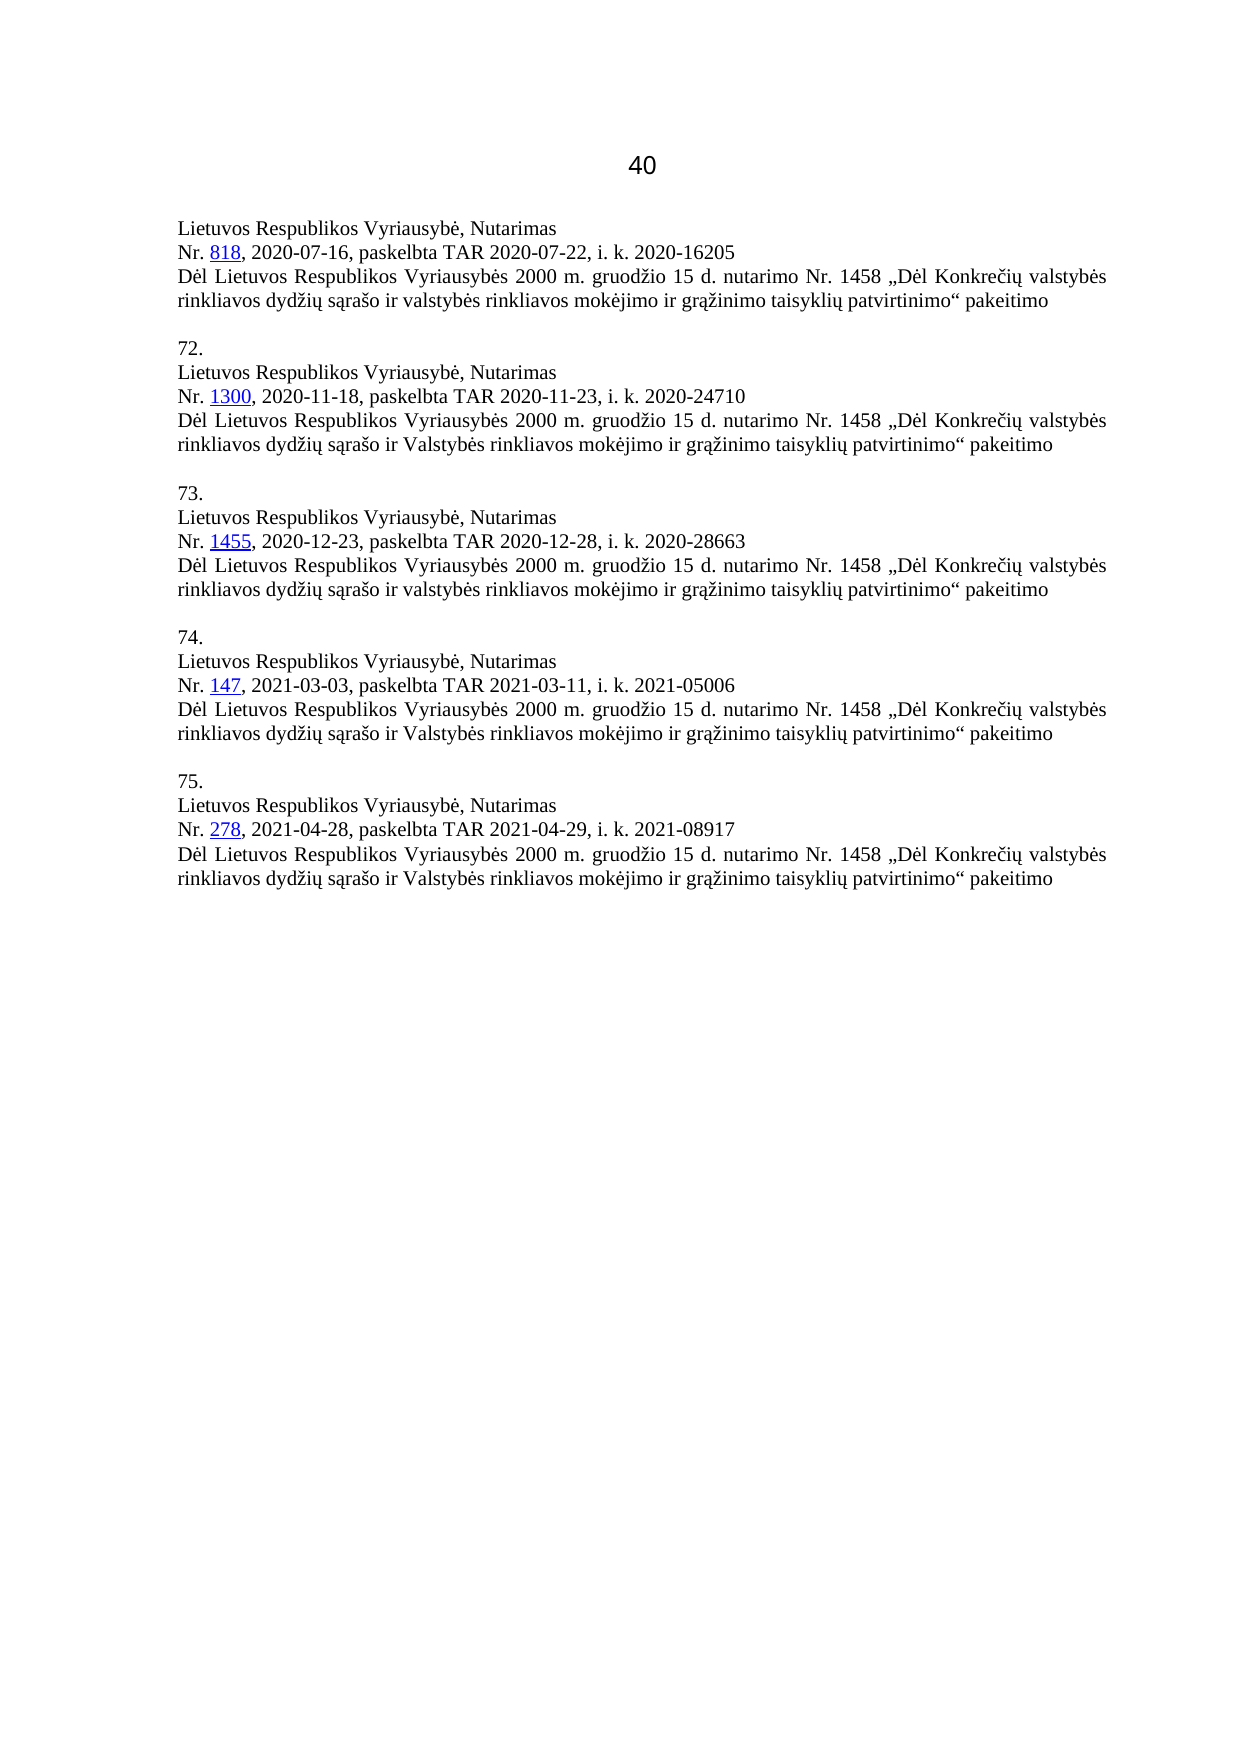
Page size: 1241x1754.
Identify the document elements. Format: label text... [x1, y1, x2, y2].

text Dėl Lietuvos Respublikos Vyriausybės 2000 m. gruodžio 15 d. nutarimo Nr. 1458 „Dėl Konkrečių valstybės rinkliavos dydžių sąrašo ir Valstybės rinkliavos mokėjimo ir grąžinimo taisyklių patvirtinimo“ pakeitimo [177, 697, 1107, 745]
text Nr. 1300, 2020-11-18, paskelbta TAR 2020-11-23, i. k. 2020-24710 [177, 384, 1107, 408]
text 73. [177, 481, 1107, 504]
text Lietuvos Respublikos Vyriausybė, Nutarimas [177, 793, 1107, 817]
text Lietuvos Respublikos Vyriausybė, Nutarimas [177, 216, 1107, 240]
text Dėl Lietuvos Respublikos Vyriausybės 2000 m. gruodžio 15 d. nutarimo Nr. 1458 „Dėl Konkrečių valstybės rinkliavos dydžių sąrašo ir valstybės rinkliavos mokėjimo ir grąžinimo taisyklių patvirtinimo“ pakeitimo [177, 553, 1107, 601]
text Nr. 1455, 2020-12-23, paskelbta TAR 2020-12-28, i. k. 2020-28663 [177, 529, 1107, 553]
text Lietuvos Respublikos Vyriausybė, Nutarimas [177, 360, 1107, 384]
text Lietuvos Respublikos Vyriausybė, Nutarimas [177, 504, 1107, 529]
text Nr. 818, 2020-07-16, paskelbta TAR 2020-07-22, i. k. 2020-16205 [177, 240, 1107, 264]
text Dėl Lietuvos Respublikos Vyriausybės 2000 m. gruodžio 15 d. nutarimo Nr. 1458 „Dėl Konkrečių valstybės rinkliavos dydžių sąrašo ir Valstybės rinkliavos mokėjimo ir grąžinimo taisyklių patvirtinimo“ pakeitimo [177, 841, 1107, 889]
text Dėl Lietuvos Respublikos Vyriausybės 2000 m. gruodžio 15 d. nutarimo Nr. 1458 „Dėl Konkrečių valstybės rinkliavos dydžių sąrašo ir valstybės rinkliavos mokėjimo ir grąžinimo taisyklių patvirtinimo“ pakeitimo [177, 264, 1107, 312]
text Lietuvos Respublikos Vyriausybė, Nutarimas [177, 649, 1107, 673]
text Nr. 278, 2021-04-28, paskelbta TAR 2021-04-29, i. k. 2021-08917 [177, 817, 1107, 841]
text 74. [177, 625, 1107, 649]
text Nr. 147, 2021-03-03, paskelbta TAR 2021-03-11, i. k. 2021-05006 [177, 673, 1107, 697]
text 72. [177, 336, 1107, 360]
text Dėl Lietuvos Respublikos Vyriausybės 2000 m. gruodžio 15 d. nutarimo Nr. 1458 „Dėl Konkrečių valstybės rinkliavos dydžių sąrašo ir Valstybės rinkliavos mokėjimo ir grąžinimo taisyklių patvirtinimo“ pakeitimo [177, 408, 1107, 456]
text 75. [177, 769, 1107, 793]
